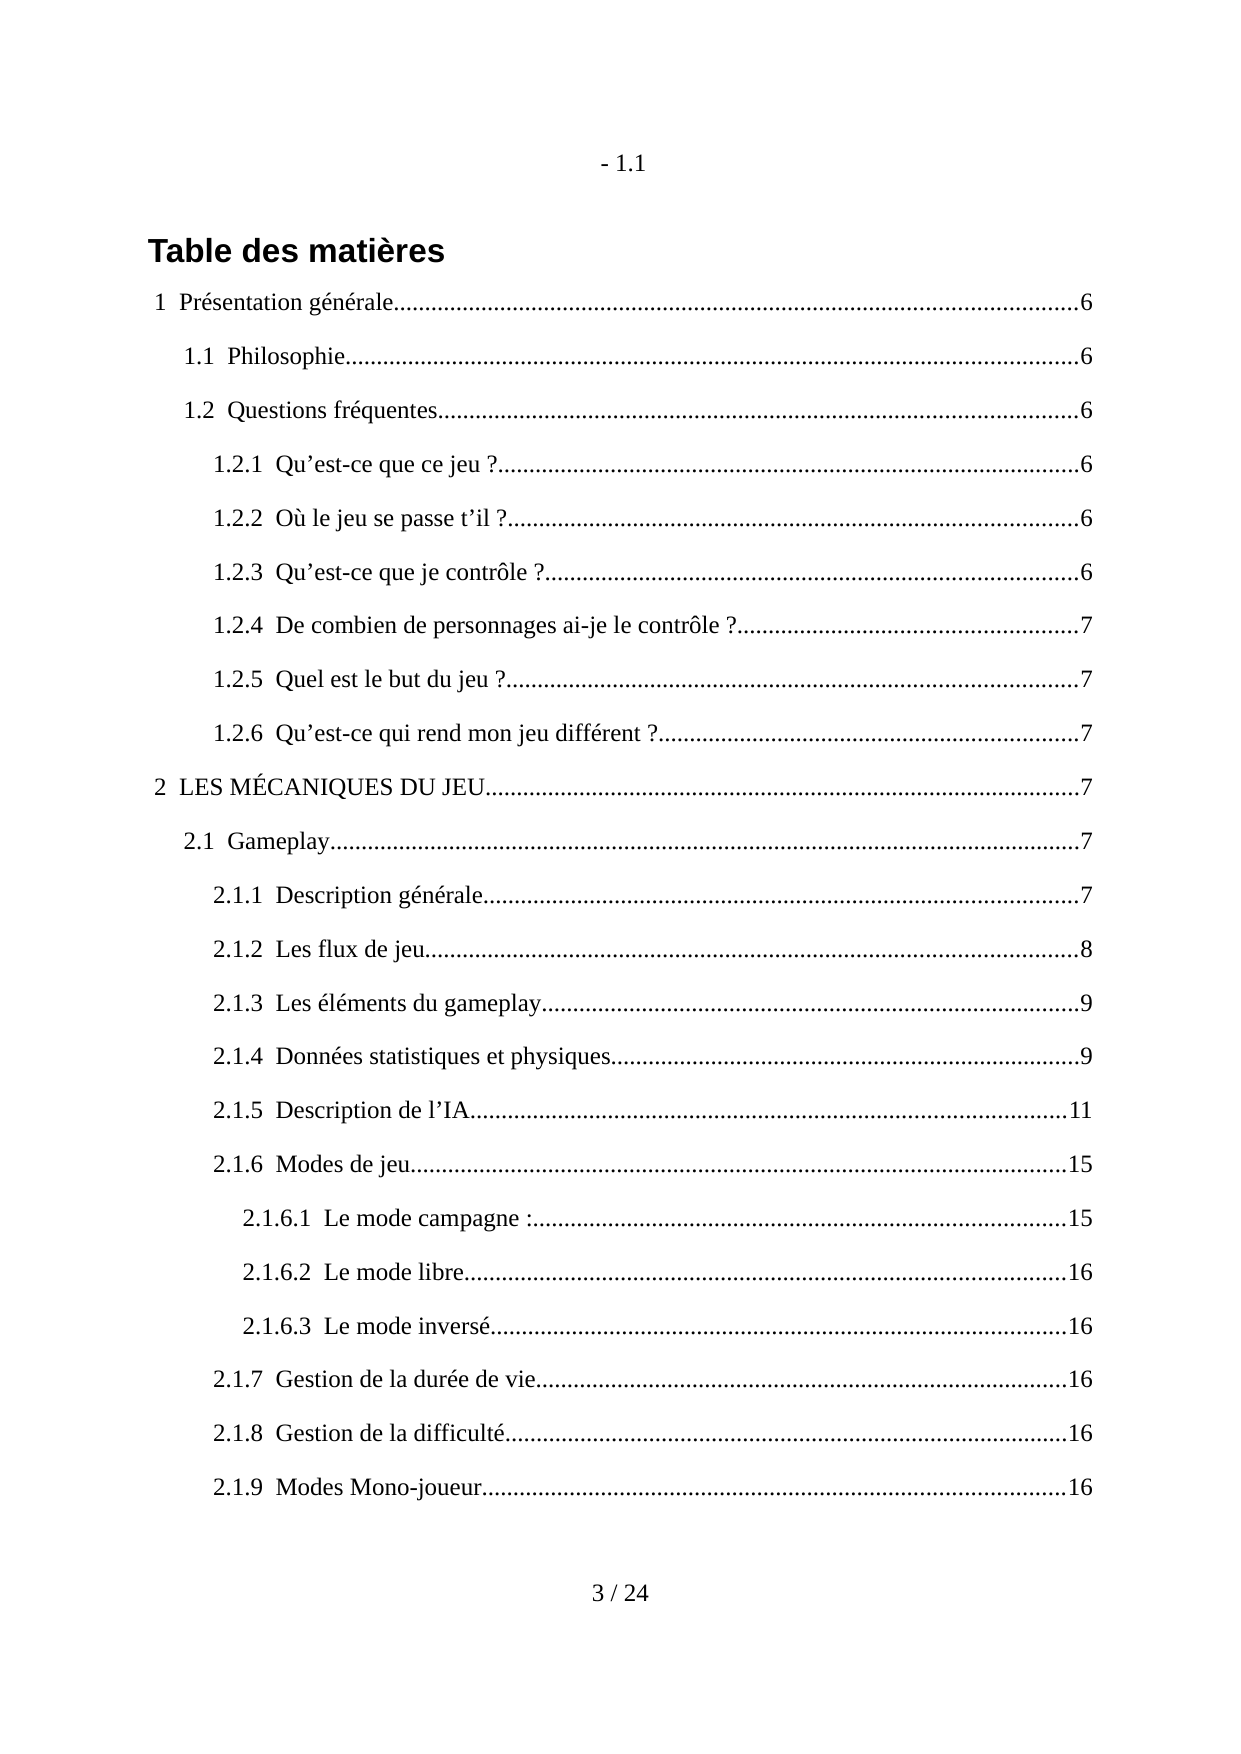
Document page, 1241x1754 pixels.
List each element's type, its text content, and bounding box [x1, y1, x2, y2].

text 2.1.3 Les éléments du gameplay 9 [207, 988, 1093, 1016]
text 2.1.9 Modes Mono-joueur 16 [207, 1472, 1093, 1501]
text 1.2.6 Qu’est-ce qui rend mon jeu différent ? 7 [207, 718, 1093, 747]
text 2.1 Gameplay 7 [177, 826, 1093, 855]
text 2.1.2 Les flux de jeu 8 [207, 934, 1093, 962]
text 1 Présentation générale 6 [148, 287, 1093, 316]
text 1.2.3 Qu’est-ce que je contrôle ? 6 [207, 557, 1093, 586]
text 1.2.4 De combien de personnages ai-je le contrôle ? 7 [207, 611, 1093, 639]
text 2.1.6 Modes de jeu 15 [207, 1149, 1093, 1178]
text 2.1.5 Description de l’IA 11 [207, 1095, 1093, 1124]
text 2.1.6.2 Le mode libre 16 [236, 1257, 1093, 1286]
text 1.2.1 Qu’est-ce que ce jeu ? 6 [207, 449, 1093, 478]
text 2 LES MÉCANIQUES DU JEU 7 [148, 772, 1093, 801]
text 2.1.7 Gestion de la durée de vie 16 [207, 1364, 1093, 1393]
text 2.1.4 Données statistiques et physiques 9 [207, 1041, 1093, 1070]
text 1.2 Questions fréquentes 6 [177, 395, 1093, 424]
text 1.2.2 Où le jeu se passe t’il ? 6 [207, 503, 1093, 532]
subtitle Table des matières [148, 231, 1093, 269]
text 1.2.5 Quel est le but du jeu ? 7 [207, 664, 1093, 693]
text 2.1.6.1 Le mode campagne : 15 [236, 1203, 1093, 1232]
text 2.1.1 Description générale 7 [207, 880, 1093, 909]
text 2.1.6.3 Le mode inversé 16 [236, 1311, 1093, 1339]
text 2.1.8 Gestion de la difficulté 16 [207, 1418, 1093, 1447]
text 1.1 Philosophie 6 [177, 341, 1093, 370]
